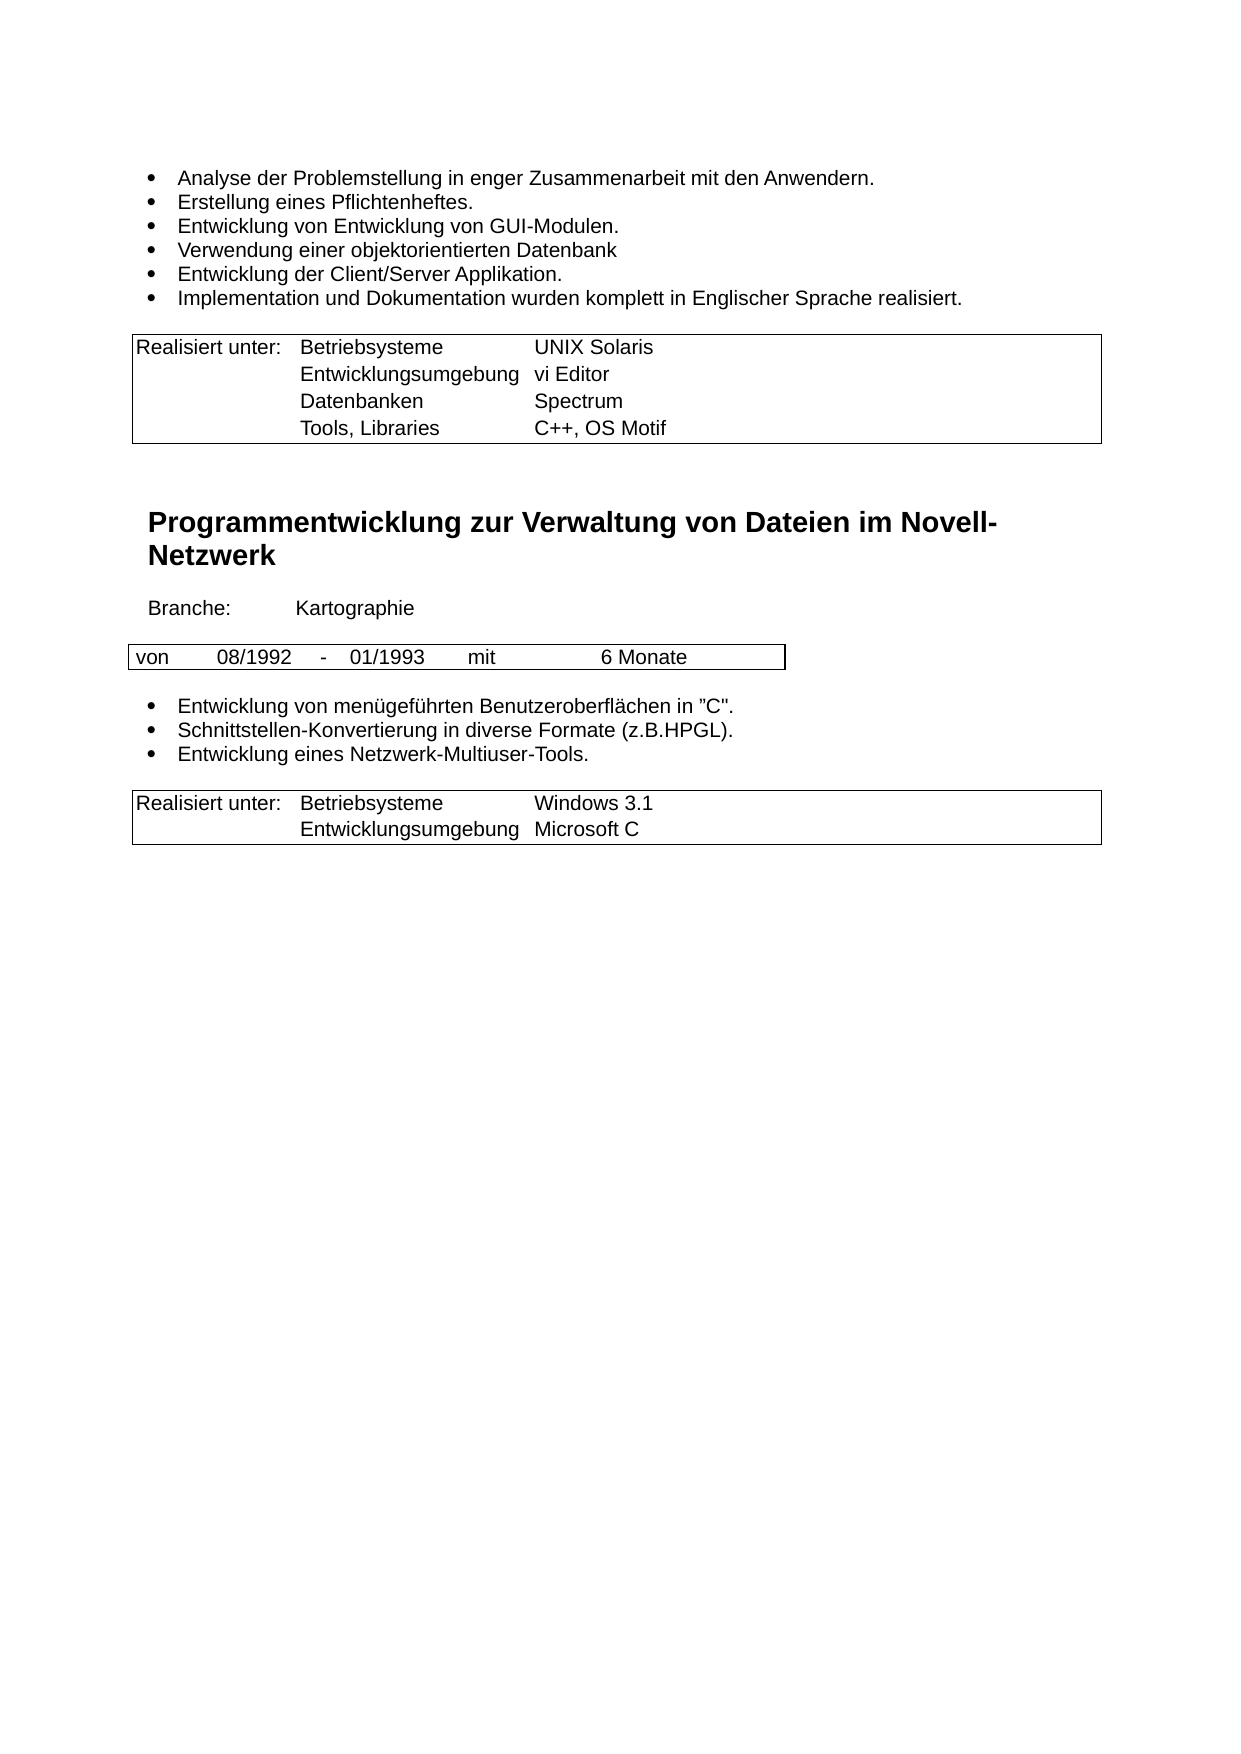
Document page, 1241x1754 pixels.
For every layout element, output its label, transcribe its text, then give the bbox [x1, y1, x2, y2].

table_cell Entwicklungsumgebung [297, 817, 531, 844]
table_header 01/1993 [342, 645, 460, 669]
list Erstellung eines Pflichtenheftes. [148, 190, 1110, 214]
table_cell Spectrum [531, 389, 1101, 416]
table_cell [133, 817, 297, 844]
table_header Betriebsysteme [297, 791, 531, 817]
subtitle Programmentwicklung zur Verwaltung von Dateien im Novell-Netzwerk [148, 505, 1110, 572]
list Entwicklung der Client/Server Applikation. [148, 262, 1110, 286]
table_cell Entwicklungsumgebung [297, 361, 531, 389]
table_header von [129, 645, 209, 669]
text Branche: Kartographie [148, 596, 1110, 620]
table_cell vi Editor [531, 361, 1101, 389]
list Verwendung einer objektorientierten Datenbank [148, 238, 1110, 262]
table_header Realisiert unter: [133, 335, 297, 361]
table_header mit [460, 645, 593, 669]
table_cell Tools, Libraries [297, 416, 531, 443]
list Analyse der Problemstellung in enger Zusammenarbeit mit den Anwendern. [148, 166, 1110, 190]
list Entwicklung von menügeführten Benutzeroberflächen in ”C". [148, 694, 1110, 718]
list Entwicklung von Entwicklung von GUI-Modulen. [148, 214, 1110, 238]
table_cell Datenbanken [297, 389, 531, 416]
table_header Betriebsysteme [297, 335, 531, 361]
table_cell [133, 416, 297, 443]
table_header UNIX Solaris [531, 335, 1101, 361]
list Implementation und Dokumentation wurden komplett in Englischer Sprache realisiert. [148, 286, 1110, 310]
table_cell [133, 361, 297, 389]
table_cell C++, OS Motif [531, 416, 1101, 443]
list Entwicklung eines Netzwerk-Multiuser-Tools. [148, 742, 1110, 766]
list Schnittstellen-Konvertierung in diverse Formate (z.B.HPGL). [148, 718, 1110, 742]
table_header 08/1992 [209, 645, 313, 669]
table_header Windows 3.1 [531, 791, 1101, 817]
table_cell Microsoft C [531, 817, 1101, 844]
table_header Realisiert unter: [133, 791, 297, 817]
table_cell [133, 389, 297, 416]
table_header - [313, 645, 342, 669]
table_header 6 Monate [593, 645, 784, 669]
